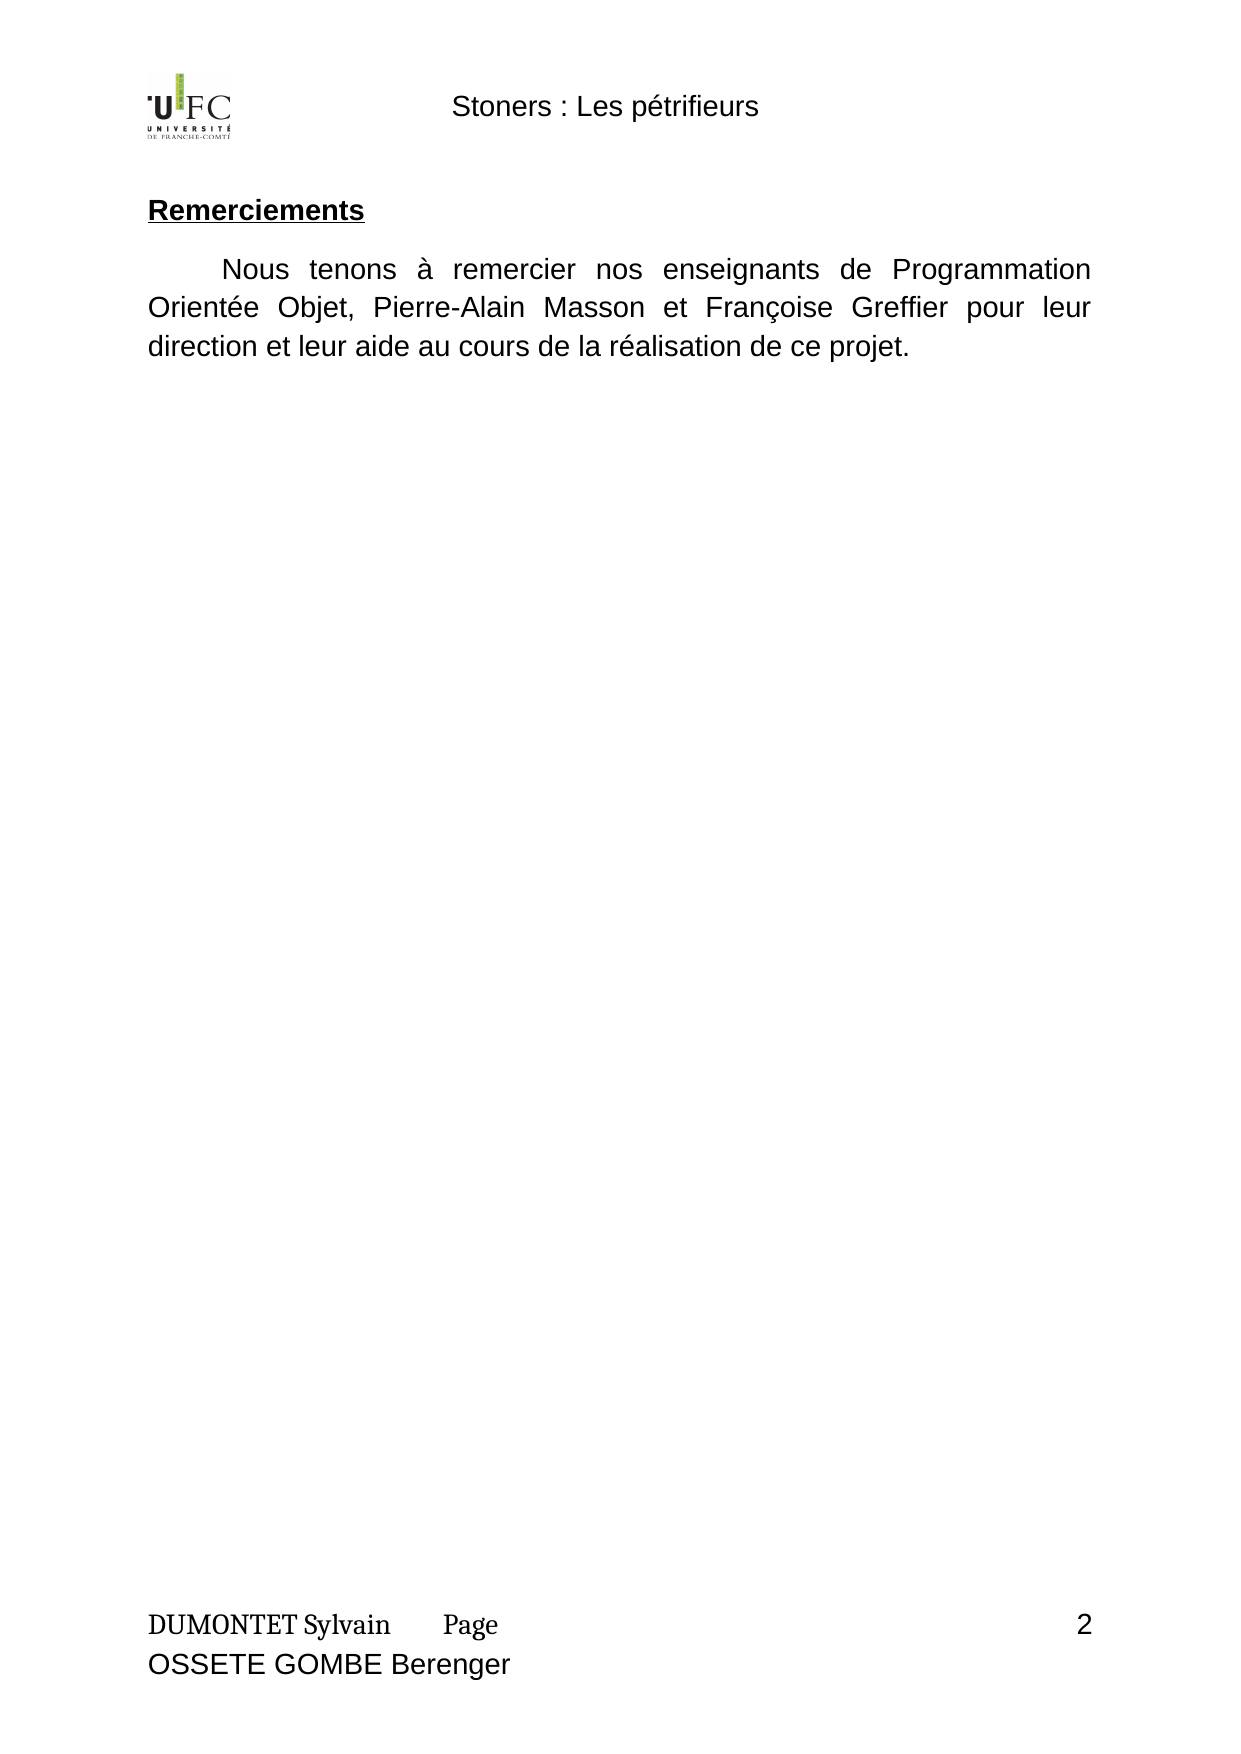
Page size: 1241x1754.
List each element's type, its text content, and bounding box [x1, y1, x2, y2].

text Remerciements [148, 193, 1093, 226]
text Nous tenons à remercier nos enseignants de Programmation Orientée Objet, Pierre-Alain Masson et Françoise Greffier pour leur direction et leur aide au cours de la réalisation de ce projet. [148, 252, 1093, 363]
picture [147, 73, 231, 139]
